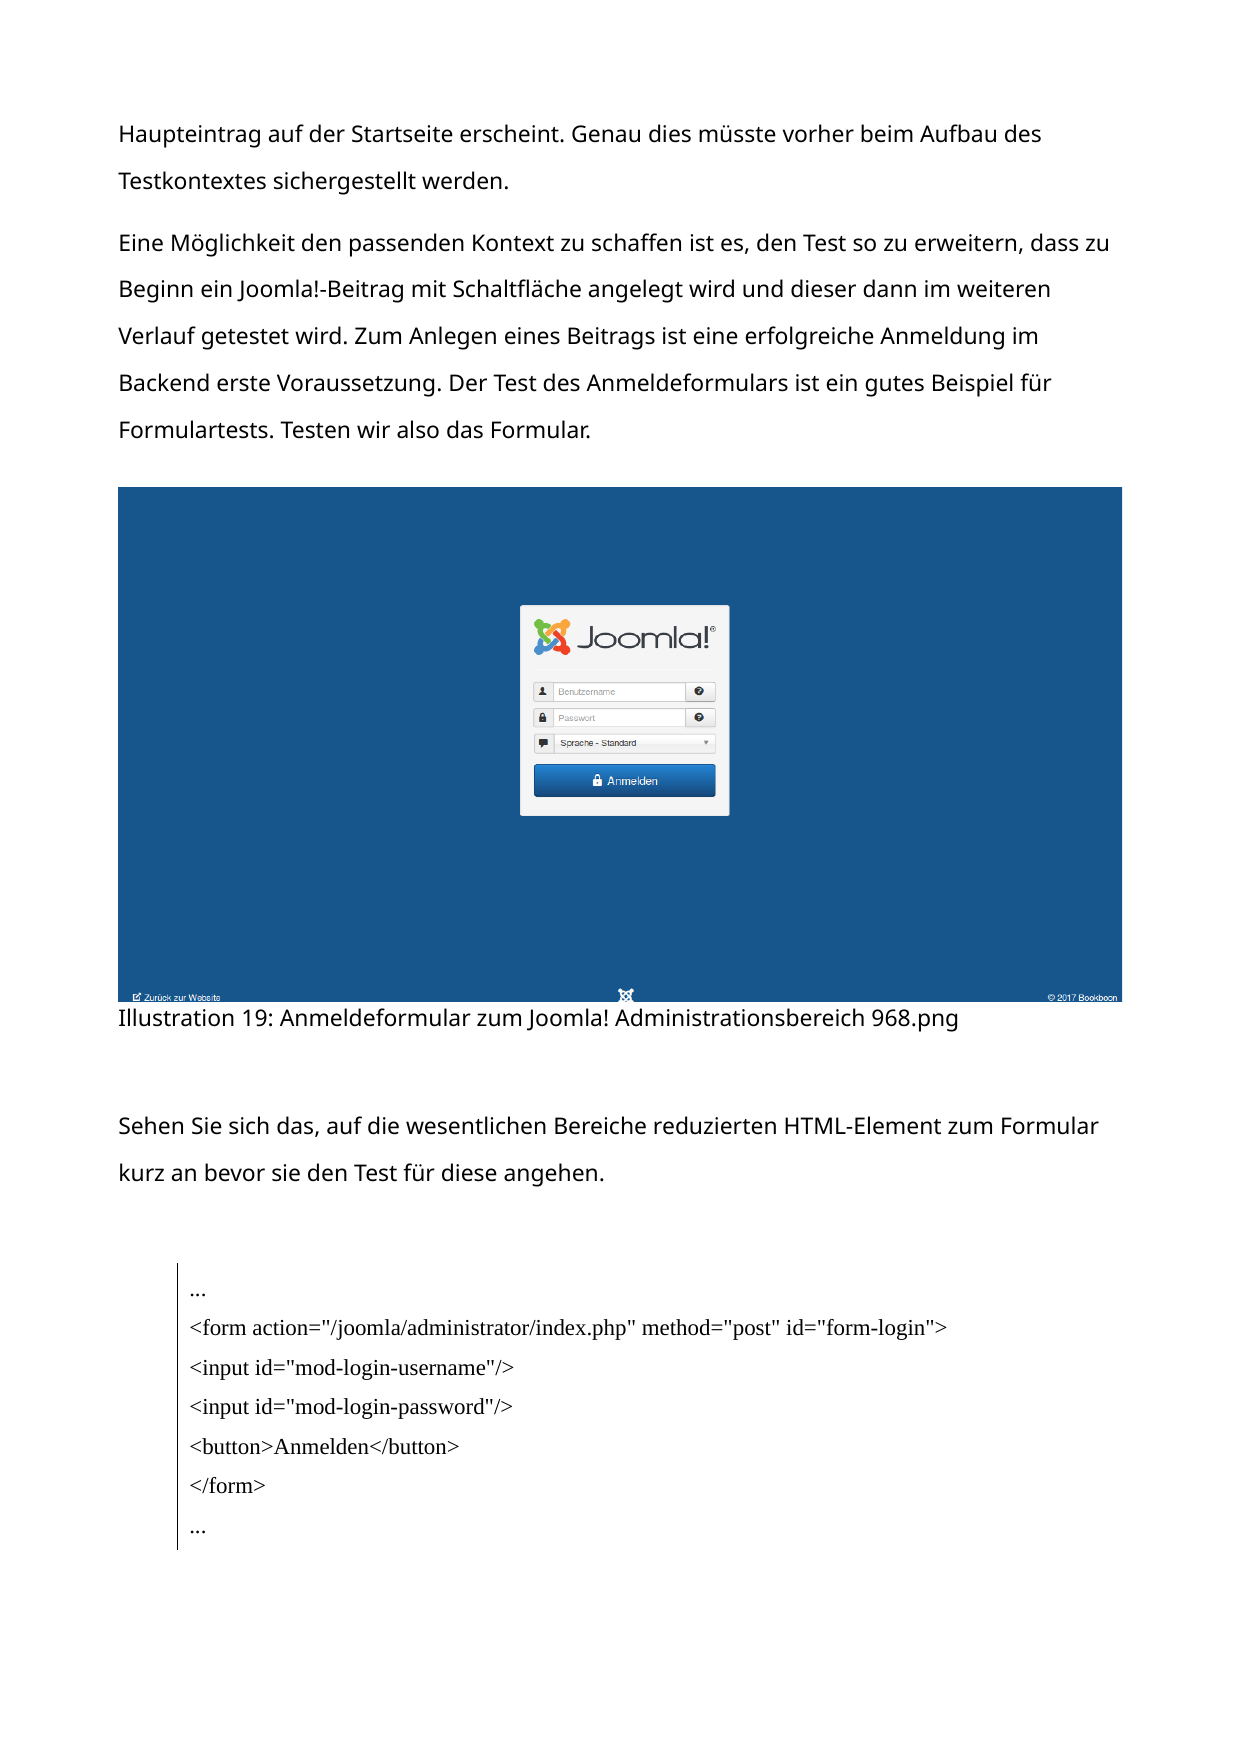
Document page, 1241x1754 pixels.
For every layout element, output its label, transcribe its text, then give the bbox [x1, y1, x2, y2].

text Sehen Sie sich das, auf die wesentlichen Bereiche reduzierten HTML-Element zum Formular kurz an bevor sie den Test für diese angehen. [118, 1110, 1122, 1188]
text ... <form action="/joomla/administrator/index.php" method="post" id="form-login"> <input id="mod-login-username"/> <input id="mod-login-password"/> <button>Anmelden</button> </form> ... [178, 1263, 1122, 1550]
text Haupteintrag auf der Startseite erscheint. Genau dies müsste vorher beim Aufbau des Testkontextes sichergestellt werden. [118, 118, 1122, 196]
picture [118, 487, 1123, 1002]
text Illustration 19: Anmeldeformular zum Joomla! Administrationsbereich 968.png [118, 1002, 1122, 1033]
text Eine Möglichkeit den passenden Kontext zu schaffen ist es, den Test so zu erweitern, dass zu Beginn ein Joomla!-Beitrag mit Schaltfläche angelegt wird und dieser dann im weiteren Verlauf getestet wird. Zum Anlegen eines Beitrags ist eine erfolgreiche Anmeldung im Backend erste Voraussetzung. Der Test des Anmeldeformulars ist ein gutes Beispiel für Formulartests. Testen wir also das Formular. [118, 226, 1122, 445]
